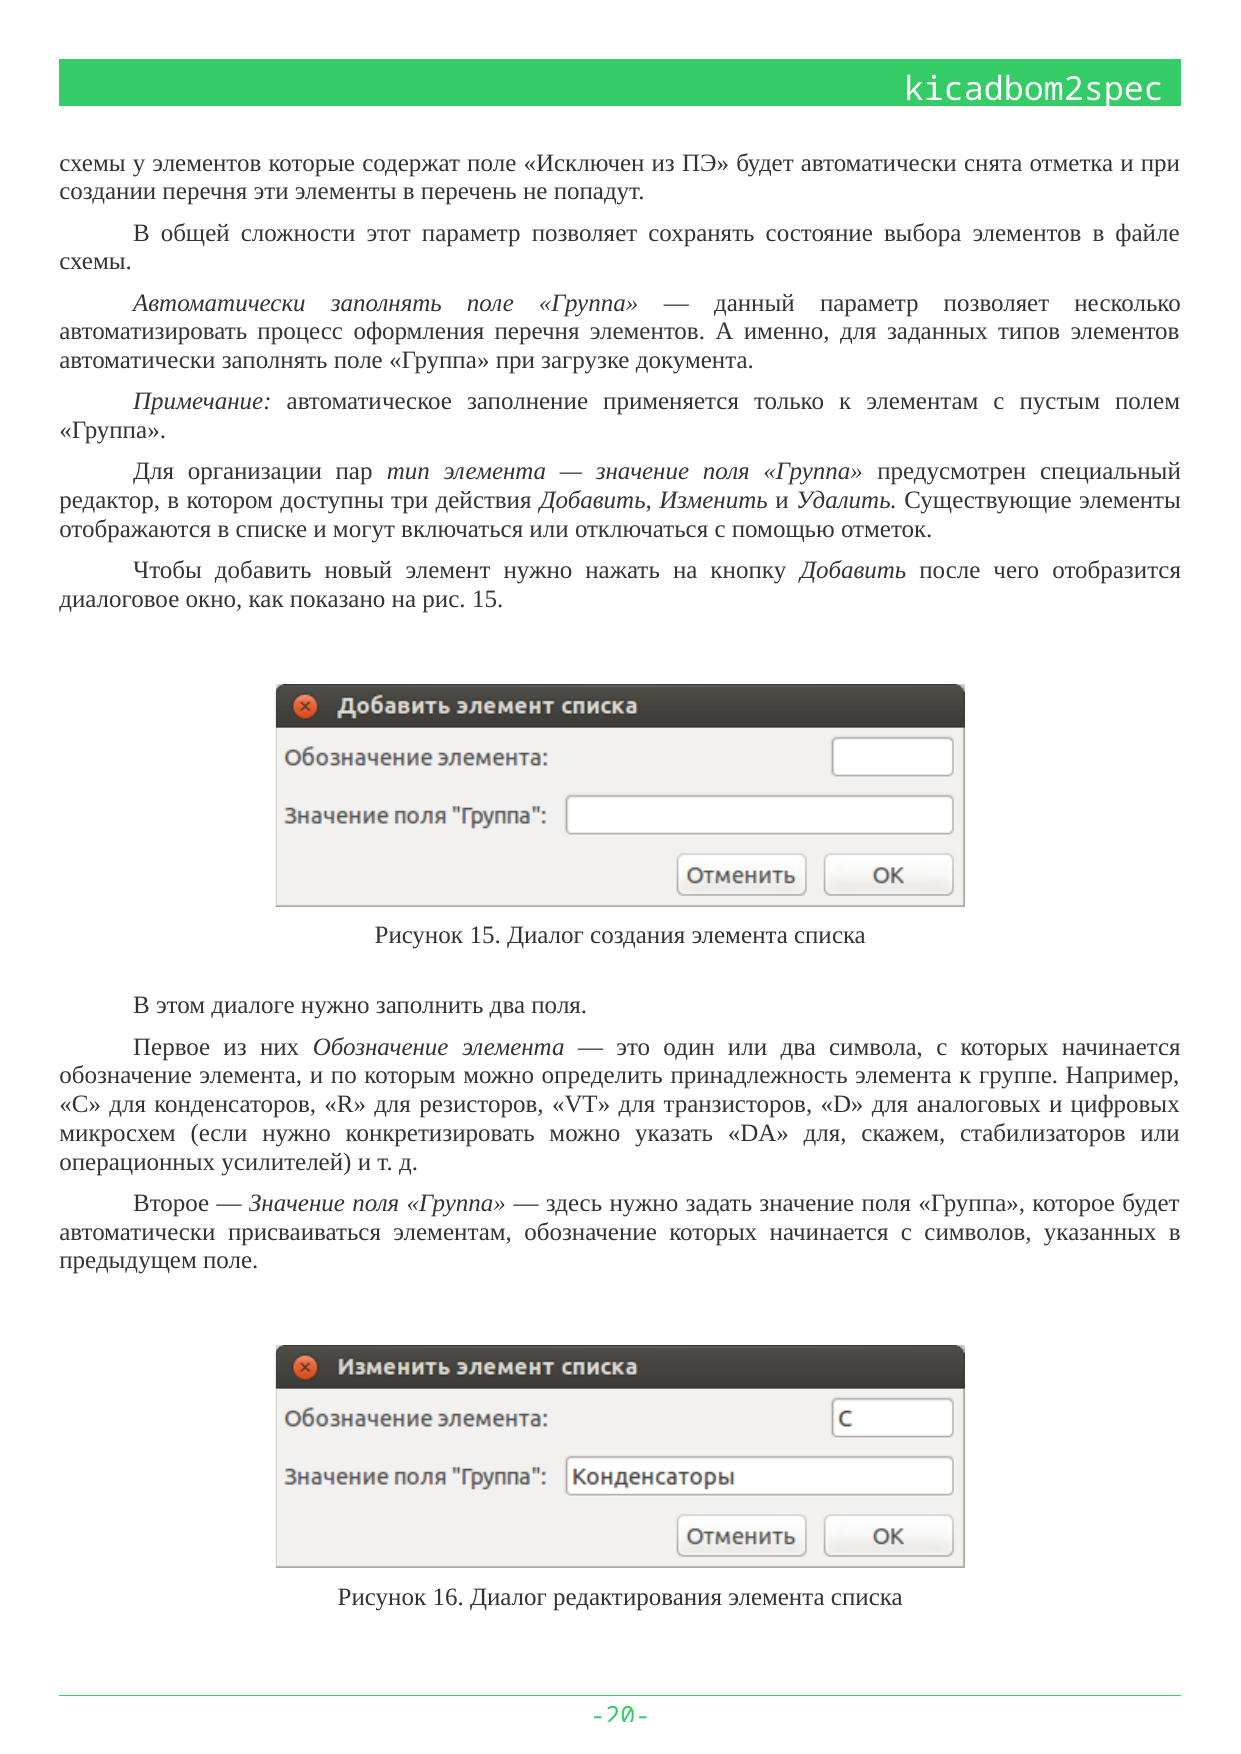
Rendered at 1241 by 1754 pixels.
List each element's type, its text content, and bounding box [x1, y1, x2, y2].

text Первое из них Обозначение элемента — это один или два символа, с которых начинается обозначение элемента, и по которым можно определить принадлежность элемента к группе. Например, «С» для конденсаторов, «R» для резисторов, «VT» для транзисторов, «D» для аналоговых и цифровых микросхем (если нужно конкретизировать можно указать «DA» для, скажем, стабилизаторов или операционных усилителей) и т. д. [59, 1032, 1181, 1176]
text Второе — Значение поля «Группа» — здесь нужно задать значение поля «Группа», которое будет автоматически присваиваться элементам, обозначение которых начинается с символов, указанных в предыдущем поле. [59, 1188, 1181, 1274]
text Автоматически заполнять поле «Группа» — данный параметр позволяет несколько автоматизировать процесс оформления перечня элементов. А именно, для заданных типов элементов автоматически заполнять поле «Группа» при загрузке документа. [59, 288, 1181, 374]
text В общей сложности этот параметр позволяет сохранять состояние выбора элементов в файле схемы. [59, 218, 1181, 275]
text Чтобы добавить новый элемент нужно нажать на кнопку Добавить после чего отобразится диалоговое окно, как показано на рис. 15. [59, 555, 1181, 613]
picture [275, 1345, 965, 1568]
text Рисунок 15. Диалог создания элемента списка [276, 907, 965, 949]
text Рисунок 16. Диалог редактирования элемента списка [276, 1568, 965, 1611]
text схемы у элементов которые содержат поле «Исключен из ПЭ» будет автоматически снята отметка и при создании перечня эти элементы в перечень не попадут. [59, 148, 1181, 205]
text Примечание: автоматическое заполнение применяется только к элементам с пустым полем «Группа». [59, 386, 1181, 444]
picture [275, 684, 965, 907]
text Для организации пар тип элемента — значение поля «Группа» предусмотрен специальный редактор, в котором доступны три действия Добавить, Изменить и Удалить. Существующие элементы отображаются в списке и могут включаться или отключаться с помощью отметок. [59, 456, 1181, 543]
text В этом диалоге нужно заполнить два поля. [59, 991, 1181, 1019]
